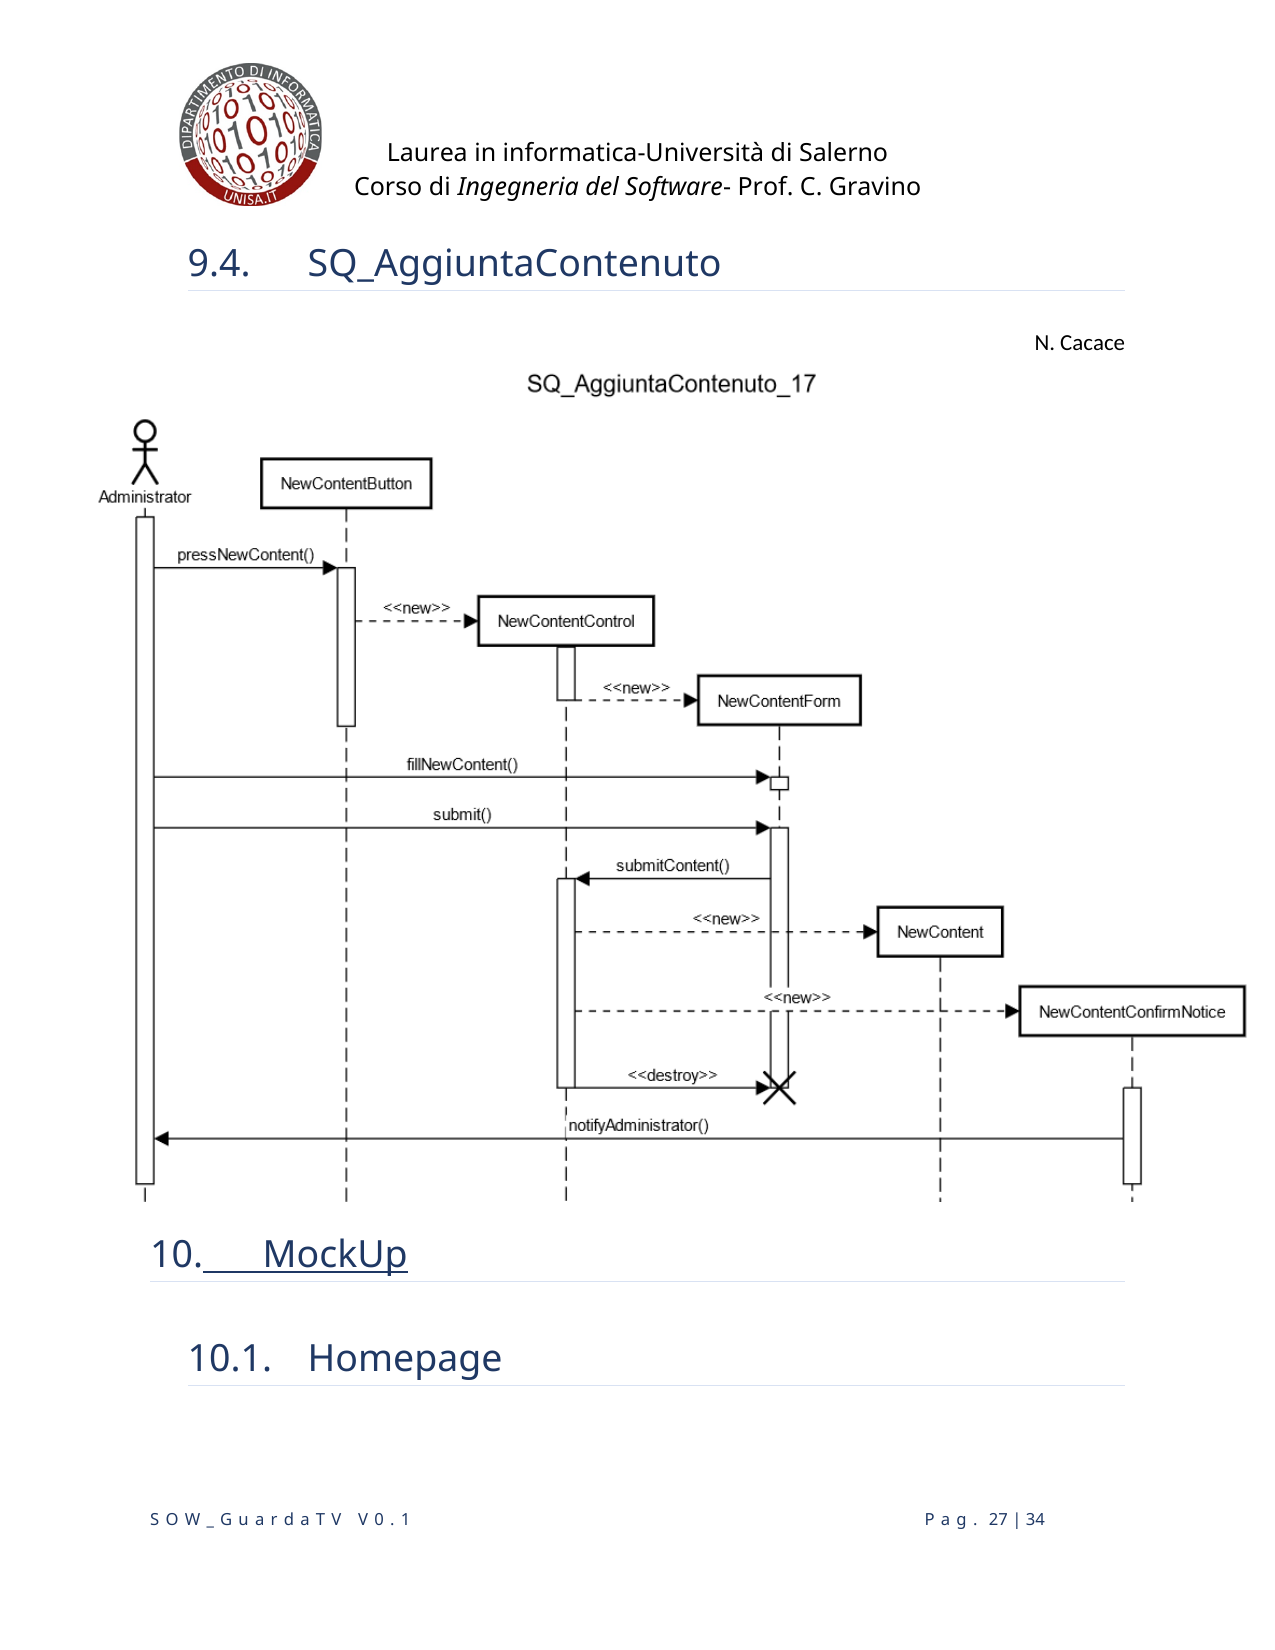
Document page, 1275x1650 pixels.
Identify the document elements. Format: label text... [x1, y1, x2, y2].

list Homepage [187, 1332, 1125, 1385]
list SQ_AggiuntaContenuto [187, 236, 1125, 290]
text N. Cacace [150, 328, 1125, 356]
list MockUp [150, 1202, 1125, 1281]
